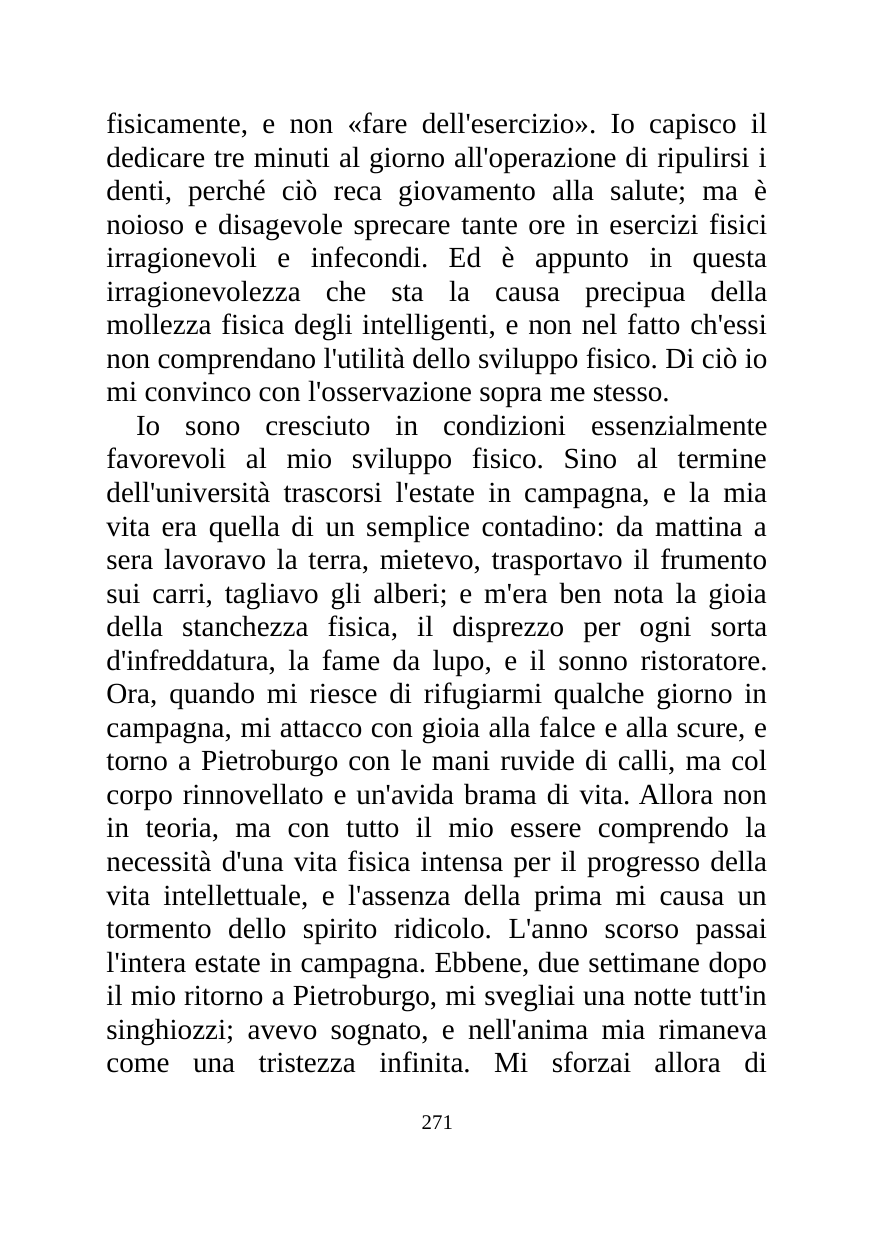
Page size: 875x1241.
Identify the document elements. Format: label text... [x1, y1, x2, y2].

text Io sono cresciuto in condizioni essenzialmente favorevoli al mio sviluppo fisico. Sino al termine dell'università trascorsi l'estate in campagna, e la mia vita era quella di un semplice contadino: da mattina a sera lavoravo la terra, mietevo, trasportavo il frumento sui carri, tagliavo gli alberi; e m'era ben nota la gioia della stanchezza fisica, il disprezzo per ogni sorta d'infreddatura, la fame da lupo, e il sonno ristoratore. Ora, quando mi riesce di rifugiarmi qualche giorno in campagna, mi attacco con gioia alla falce e alla scure, e torno a Pietroburgo con le mani ruvide di calli, ma col corpo rinnovellato e un'avida brama di vita. Allora non in teoria, ma con tutto il mio essere comprendo la necessità d'una vita fisica intensa per il progresso della vita intellettuale, e l'assenza della prima mi causa un tormento dello spirito ridicolo. L'anno scorso passai l'intera estate in campagna. Ebbene, due settimane dopo il mio ritorno a Pietroburgo, mi svegliai una notte tutt'in singhiozzi; avevo sognato, e nell'anima mia rimaneva come una tristezza infinita. Mi sforzai allora di [106, 408, 768, 1079]
text fisicamente, e non «fare dell'esercizio». Io capisco il dedicare tre minuti al giorno all'operazione di ripulirsi i denti, perché ciò reca giovamento alla salute; ma è noioso e disagevole sprecare tante ore in esercizi fisici irragionevoli e infecondi. Ed è appunto in questa irragionevolezza che sta la causa precipua della mollezza fisica degli intelligenti, e non nel fatto ch'essi non comprendano l'utilità dello sviluppo fisico. Di ciò io mi convinco con l'osservazione sopra me stesso. [106, 106, 768, 408]
